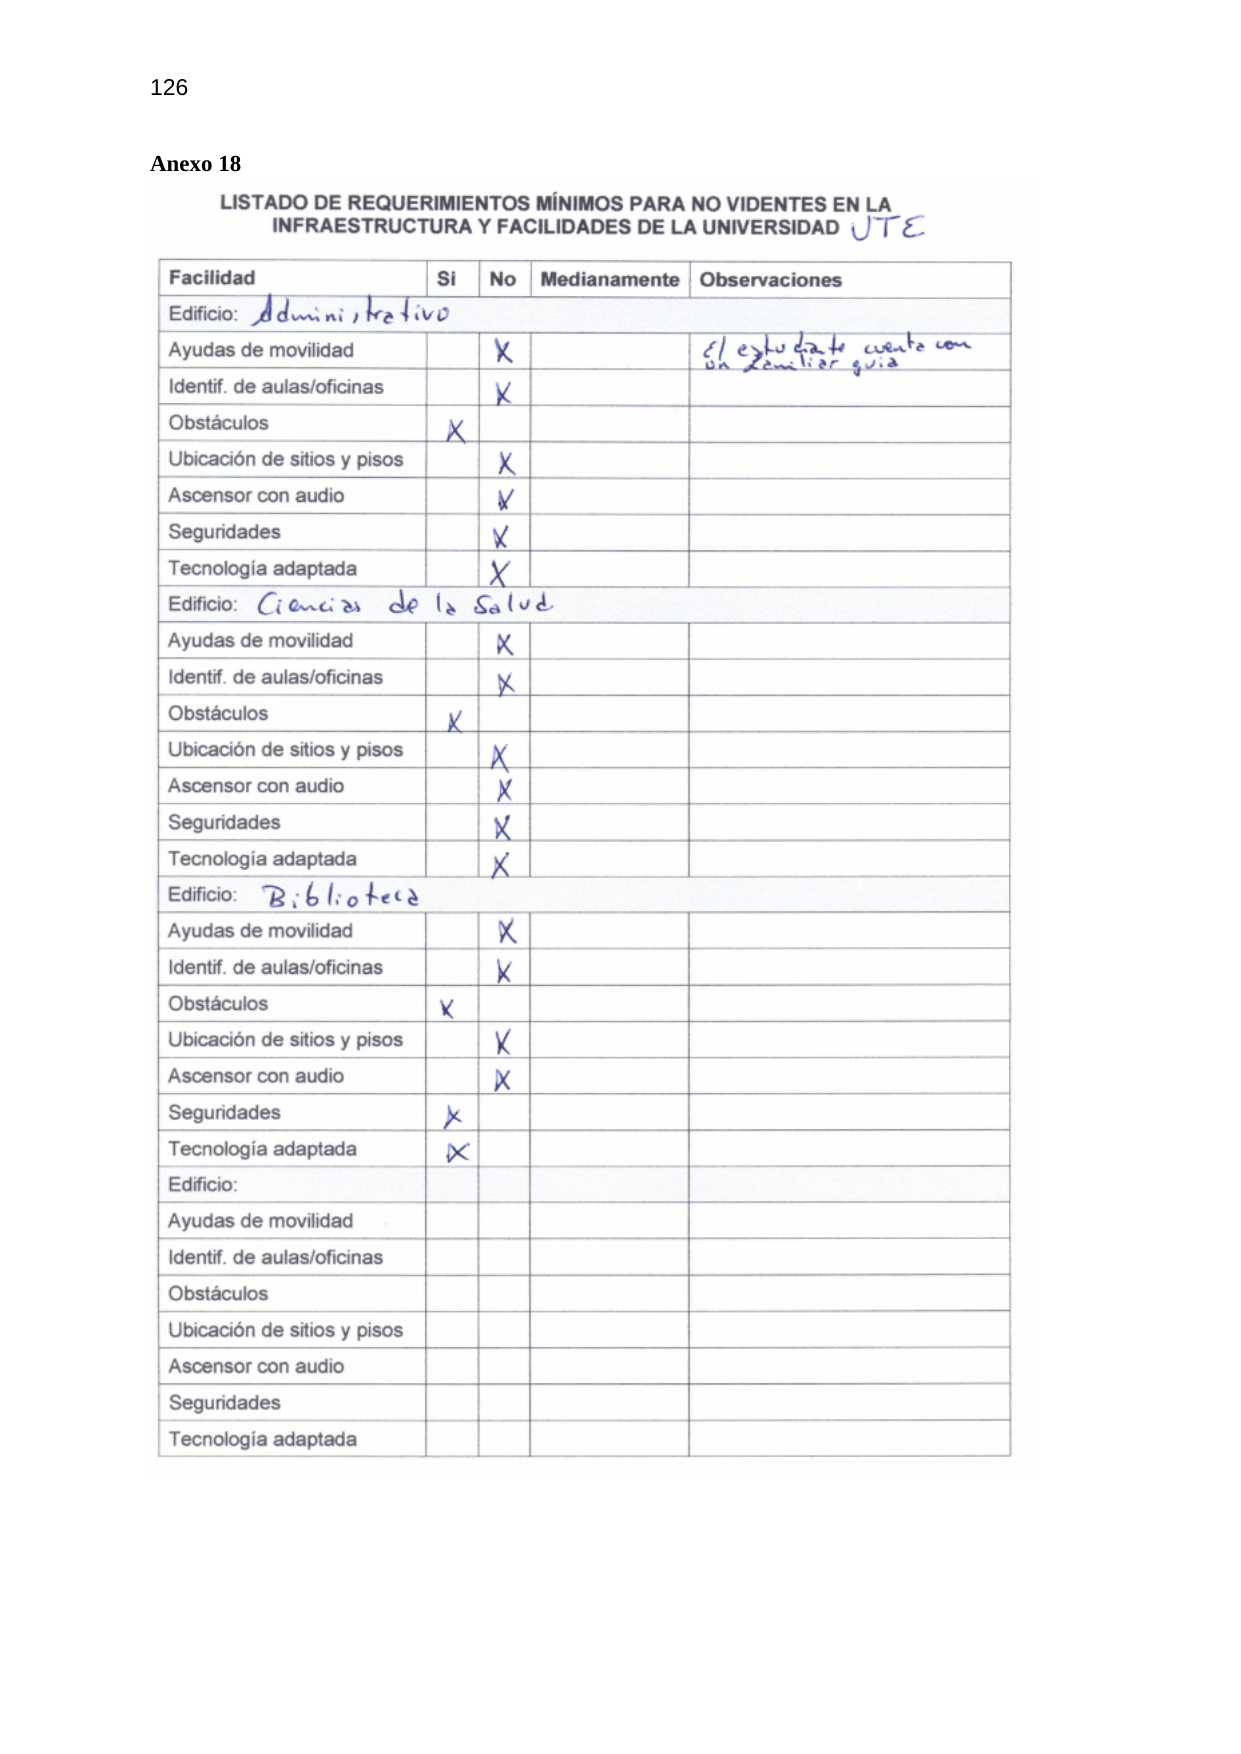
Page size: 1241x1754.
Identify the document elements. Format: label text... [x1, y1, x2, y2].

picture [150, 176, 1036, 1477]
text Anexo 18 [150, 150, 1090, 176]
